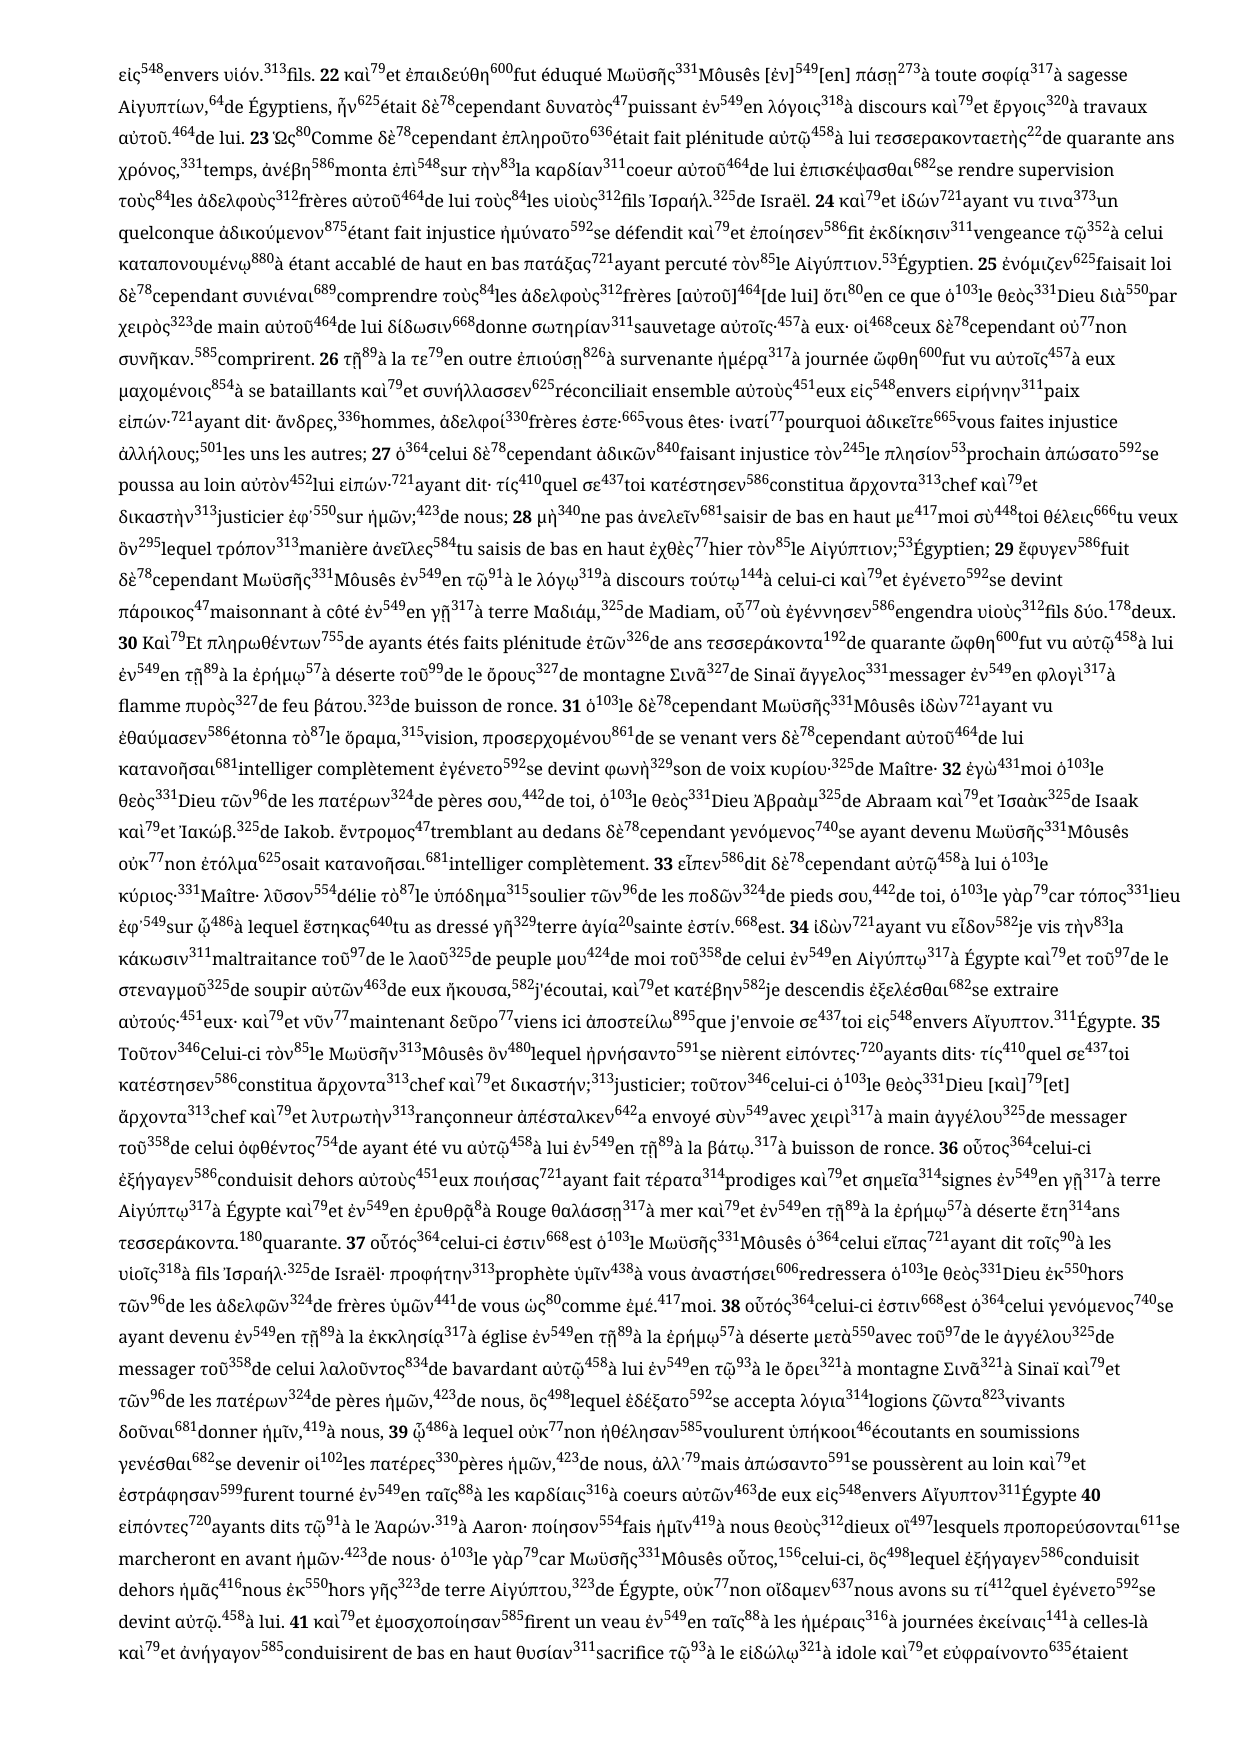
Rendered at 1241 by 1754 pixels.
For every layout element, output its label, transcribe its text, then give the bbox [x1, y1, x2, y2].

text 1 Εἶπεν586Dit δὲ78cependant ὁ103le ἀρχιερεύς·331chef sacrificateur· εἰ340si ταῦτα365ces-ci οὕτως77ainsi ἔχει;668a; 2 ὁ469celui δὲ78cependant ἔφη·625déclarait· Ἄνδρες336Hommes ἀδελφοὶ336frères καὶ79et πατέρες,336pères, ἀκούσατε.553écoutez. Ὁ103Le θεὸς331Dieu τῆς95de la δόξης323de gloire ὤφθη600fut vu τῷ91à le πατρὶ319à père ἡμῶν423de nous Ἀβραὰμ319à Abraam ὄντι828à étant ἐν549en τῇ89à la Μεσοποταμίᾳ317à Mésopotamie πρὶν80avant ἢ340ou κατοικῆσαι681établir maison d'habitation αὐτὸν452lui ἐν549en Χαρρὰν317à Charran 3 καὶ79et εἶπεν586dit πρὸς548vers αὐτόν·452lui· ἔξελθε554sors ἐκ550hors τῆς95de la γῆς323de terre σου442de toi καὶ79et [ἐκ]550[hors] τῆς95de la συγγενείας323de parenté σου,442de toi, καὶ79et δεῦρο77viens ici εἰς548envers τὴν83la γῆν311terre ἣν478laquelle ἄν340le cas échéant σοι439à toi δείξω.602je montrerai. 4 τότε77alors ἐξελθὼν721ayant sorti ἐκ550hors γῆς323de terre Χαλδαίων324de Chaldéens κατῴκησεν586établit maison d'habitation ἐν549en Χαρράν.317à Charran. κἀκεῖθεν77et de là μετὰ548après τὸ348ce ἀποθανεῖν681mourir loin τὸν85le πατέρα313père αὐτοῦ464de lui μετῴκισεν586maisonna habitation au-delà αὐτὸν452lui εἰς548envers τὴν83la γῆν311terre ταύτην136celle-ci εἰς548envers ἣν478laquelle ὑμεῖς447vous νῦν77maintenant κατοικεῖτε,665vous établissez maison d'habitation, 5 καὶ79et οὐκ77non ἔδωκεν586donna αὐτῷ458à lui κληρονομίαν311héritage ἐν549en αὐτῇ456à elle οὐδὲ79non cependant βῆμα315estrade ποδὸς325de pied καὶ79et ἐπηγγείλατο592se promit δοῦναι681donner αὐτῷ458à lui εἰς548envers κατάσχεσιν311possession αὐτὴν450elle καὶ79et τῷ93à le σπέρματι321à semence αὐτοῦ464de lui μετ᾽548après αὐτόν,452lui, οὐκ77non ὄντος836de étant αὐτῷ458à lui τέκνου.327de enfant. 6 ἐλάλησεν586bavarda δὲ78cependant οὕτως77ainsi ὁ103le θεὸς331Dieu ὅτι80en ce que ἔσται612se sera τὸ105le σπέρμα333semence αὐτοῦ464de lui πάροικον49maisonnant à côté ἐν549en γῇ317à terre ἀλλοτρίᾳ119à d'autruie καὶ79et δουλώσουσιν605esclavageront αὐτὸ454lui καὶ79et κακώσουσιν605feront du mal ἔτη314ans τετρακόσια·180quatre cents· 7 καὶ79et τὸ87le ἔθνος315ethnie ᾧ488à lequel ἐὰν340si le cas échéant δουλεύσωσιν898que soient esclaves κρινῶ602je jugerai ἐγώ,431moi, ὁ103le θεὸς331Dieu εἶπεν,586dit, καὶ79et μετὰ548après ταῦτα347ces-ci ἐξελεύσονται611se sortiront καὶ79et λατρεύσουσίν605adoreront μοι420à moi ἐν549en τῷ91à le τόπῳ319à lieu τούτῳ.144à celui-ci. 8 καὶ79et ἔδωκεν586donna αὐτῷ458à lui διαθήκην311disposition περιτομῆς·323de circoncision· καὶ79et οὕτως77ainsi ἐγέννησεν586engendra τὸν85le Ἰσαὰκ313Isaak καὶ79et περιέτεμεν586circoncit αὐτὸν452lui τῇ89à la ἡμέρᾳ317à journée τῇ89à la ὀγδόῃ,206à huitième, καὶ79et Ἰσαὰκ331Isaak τὸν85le Ἰακώβ,313Iakob, καὶ79et Ἰακὼβ331Iakob τοὺς84les δώδεκα178douze πατριάρχας.312patriarches. 9 Καὶ79Et οἱ102les πατριάρχαι330patriarches ζηλώσαντες720ayants zélés τὸν85le Ἰωσὴφ313Ioseph ἀπέδοντο591se redonnèrent εἰς548envers Αἴγυπτον.311Égypte. καὶ79et ἦν625était ὁ103le θεὸς331Dieu μετ᾽550avec αὐτοῦ464de lui 10 καὶ79et ἐξείλατο592se extrait αὐτὸν452lui ἐκ550hors πασῶν278de toutes τῶν94de les θλίψεων322de oppressions αὐτοῦ464de lui καὶ79et ἔδωκεν586donna αὐτῷ458à lui χάριν311grâce καὶ79et σοφίαν311sagesse ἐναντίον552en-présence Φαραὼ325de Pharaon βασιλέως325de roi Αἰγύπτου323de Égypte καὶ79et κατέστησεν586constitua αὐτὸν452lui ἡγούμενον849se gouvernant ἐπ᾽548sur Αἴγυπτον311Égypte καὶ79et [ἐφ᾽]548[sur] ὅλον269tout entier τὸν85le οἶκον313maison αὐτοῦ.464de lui. 11 ἦλθεν586vint δὲ78cependant λιμὸς331famine ἐφ᾽548sur ὅλην267toute entière τὴν83la Αἴγυπτον311Égypte καὶ79et Χανάαν311Canaan καὶ79et θλῖψις329oppression μεγάλη,20grande, καὶ79et οὐχ77non εὑρίσκον624trouvaient χορτάσματα314fourrages οἱ102les πατέρες330pères ἡμῶν.423de nous. 12 ἀκούσας721ayant écouté δὲ78cependant Ἰακὼβ331Iakob ὄντα823étants σιτία314objets de froments εἰς548envers Αἴγυπτον311Égypte ἐξαπέστειλεν586envoya dehors τοὺς84les πατέρας312pères ἡμῶν423de nous πρῶτον.77premièrement. 13 καὶ79et ἐν549en τῷ93à le δευτέρῳ61à deuxième ἀνεγνωρίσθη600fut fait reconnaître Ἰωσὴφ331Ioseph τοῖς90à les ἀδελφοῖς318à frères αὐτοῦ464de lui καὶ79et φανερὸν49visible ἐγένετο592se devint τῷ91à le Φαραὼ319à Pharaon τὸ105le γένος333genre [τοῦ]97[de le] Ἰωσήφ.325de Ioseph. 14 ἀποστείλας721ayant envoyé δὲ78cependant Ἰωσὴφ331Ioseph μετεκαλέσατο592se appela avec au-delà Ἰακὼβ313Iakob τὸν85le πατέρα313père αὐτοῦ464de lui καὶ79et πᾶσαν267toute τὴν83la συγγένειαν311parenté ἐν549en ψυχαῖς316à âmes ἑβδομήκοντα182à soixante-dix πέντε.182à cinq. 15 καὶ79et κατέβη586descendit Ἰακὼβ331Iakob εἰς548envers Αἴγυπτον311Égypte καὶ79et ἐτελεύτησεν586parvint à l'achèvement αὐτὸς469lui καὶ79et οἱ102les πατέρες330pères ἡμῶν,423de nous, 16 καὶ79et μετετέθησαν599furent changé de place εἰς548envers Συχὲμ311Sichem καὶ79et ἐτέθησαν599furent posé ἐν549en τῷ93à le μνήματι321à monument ᾧ488à lequel ὠνήσατο592se acheta Ἀβραὰμ331Abraam τιμῆς323de valeur ἀργυρίου327de objet d'argent παρὰ550à côté τῶν96de les υἱῶν324de fils Ἑμμὼρ325de Emmor ἐν549en Συχέμ.317à Sichem. 17 Καθὼς80De haut en bas comme δὲ78cependant ἤγγιζεν625approchait ὁ103le χρόνος331temps τῆς95de la ἐπαγγελίας323de promesse ἧς490de laquelle ὡμολόγησεν586avoua ὁ103le θεὸς331Dieu τῷ91à le Ἀβραάμ,319à Abraam, ηὔξησεν586crût ὁ103le λαὸς331peuple καὶ79et ἐπληθύνθη600fut multiplié ἐν549en Αἰγύπτῳ317à Égypte 18 ἄχρι80jusqu'à l'extrémité οὗ494de lequel ἀνέστη586redressa βασιλεὺς331roi ἕτερος132autre-différent [ἐπ᾽548[sur Αἴγυπτον]311Égypte] ὃς498lequel οὐκ77non ᾔδει659avait su τὸν85le Ἰωσήφ.313Ioseph. 19 οὗτος469celui-ci κατασοφισάμενος740se ayant été fait trompé par sophisme contre τὸ87le γένος315genre ἡμῶν423de nous ἐκάκωσεν586fit du mal τοὺς84les πατέρας312pères [ἡμῶν]423[de nous] τοῦ360de ce ποιεῖν689faire τὰ86les βρέφη314bébés ἔκθετα54exposés αὐτῶν463de eux εἰς548envers τὸ348ce μὴ77ne pas ζῳογονεῖσθαι.692être devenu être vivant. 20 Ἐν549En ᾧ144à lequel καιρῷ319à moment ἐγεννήθη600fut engendré Μωϋσῆς331Môusês καὶ79et ἦν625était ἀστεῖος47cosmopolite τῷ91à le θεῷ·319à Dieu· ὃς498lequel ἀνετράφη600fut nourri de bas en haut μῆνας312mois τρεῖς178trois ἐν549en τῷ91à le οἴκῳ319à maison τοῦ97de le πατρός,325de père, 21 ἐκτεθέντος754de ayant été exposé δὲ78cependant αὐτοῦ464de lui ἀνείλατο592se saisit de bas en haut αὐτὸν452lui ἡ101la θυγάτηρ329fille Φαραὼ325de Pharaon καὶ79et ἀνεθρέψατο592se nourrit de bas en haut αὐτὸν452lui ἑαυτῇ531à elle-même εἰς548envers υἱόν.313fils. 22 καὶ79et ἐπαιδεύθη600fut éduqué Μωϋσῆς331Môusês [ἐν]549[en] πάσῃ273à toute σοφίᾳ317à sagesse Αἰγυπτίων,64de Égyptiens, ἦν625était δὲ78cependant δυνατὸς47puissant ἐν549en λόγοις318à discours καὶ79et ἔργοις320à travaux αὐτοῦ.464de lui. 23 Ὡς80Comme δὲ78cependant ἐπληροῦτο636était fait plénitude αὐτῷ458à lui τεσσερακονταετὴς22de quarante ans χρόνος,331temps, ἀνέβη586monta ἐπὶ548sur τὴν83la καρδίαν311coeur αὐτοῦ464de lui ἐπισκέψασθαι682se rendre supervision τοὺς84les ἀδελφοὺς312frères αὐτοῦ464de lui τοὺς84les υἱοὺς312fils Ἰσραήλ.325de Israël. 24 καὶ79et ἰδών721ayant vu τινα373un quelconque ἀδικούμενον875étant fait injustice ἠμύνατο592se défendit καὶ79et ἐποίησεν586fit ἐκδίκησιν311vengeance τῷ352à celui καταπονουμένῳ880à étant accablé de haut en bas πατάξας721ayant percuté τὸν85le Αἰγύπτιον.53Égyptien. 25 ἐνόμιζεν625faisait loi δὲ78cependant συνιέναι689comprendre τοὺς84les ἀδελφοὺς312frères [αὐτοῦ]464[de lui] ὅτι80en ce que ὁ103le θεὸς331Dieu διὰ550par χειρὸς323de main αὐτοῦ464de lui δίδωσιν668donne σωτηρίαν311sauvetage αὐτοῖς·457à eux· οἱ468ceux δὲ78cependant οὐ77non συνῆκαν.585comprirent. 26 τῇ89à la τε79en outre ἐπιούσῃ826à survenante ἡμέρᾳ317à journée ὤφθη600fut vu αὐτοῖς457à eux μαχομένοις854à se bataillants καὶ79et συνήλλασσεν625réconciliait ensemble αὐτοὺς451eux εἰς548envers εἰρήνην311paix εἰπών·721ayant dit· ἄνδρες,336hommes, ἀδελφοί330frères ἐστε·665vous êtes· ἱνατί77pourquoi ἀδικεῖτε665vous faites injustice ἀλλήλους;501les uns les autres; 27 ὁ364celui δὲ78cependant ἀδικῶν840faisant injustice τὸν245le πλησίον53prochain ἀπώσατο592se poussa au loin αὐτὸν452lui εἰπών·721ayant dit· τίς410quel σε437toi κατέστησεν586constitua ἄρχοντα313chef καὶ79et δικαστὴν313justicier ἐφ᾽550sur ἡμῶν;423de nous; 28 μὴ340ne pas ἀνελεῖν681saisir de bas en haut με417moi σὺ448toi θέλεις666tu veux ὃν295lequel τρόπον313manière ἀνεῖλες584tu saisis de bas en haut ἐχθὲς77hier τὸν85le Αἰγύπτιον;53Égyptien; 29 ἔφυγεν586fuit δὲ78cependant Μωϋσῆς331Môusês ἐν549en τῷ91à le λόγῳ319à discours τούτῳ144à celui-ci καὶ79et ἐγένετο592se devint πάροικος47maisonnant à côté ἐν549en γῇ317à terre Μαδιάμ,325de Madiam, οὗ77où ἐγέννησεν586engendra υἱοὺς312fils δύο.178deux. 30 Καὶ79Et πληρωθέντων755de ayants étés faits plénitude ἐτῶν326de ans τεσσεράκοντα192de quarante ὤφθη600fut vu αὐτῷ458à lui ἐν549en τῇ89à la ἐρήμῳ57à déserte τοῦ99de le ὄρους327de montagne Σινᾶ327de Sinaï ἄγγελος331messager ἐν549en φλογὶ317à flamme πυρὸς327de feu βάτου.323de buisson de ronce. 31 ὁ103le δὲ78cependant Μωϋσῆς331Môusês ἰδὼν721ayant vu ἐθαύμασεν586étonna τὸ87le ὅραμα,315vision, προσερχομένου861de se venant vers δὲ78cependant αὐτοῦ464de lui κατανοῆσαι681intelliger complètement ἐγένετο592se devint φωνὴ329son de voix κυρίου·325de Maître· 32 ἐγὼ431moi ὁ103le θεὸς331Dieu τῶν96de les πατέρων324de pères σου,442de toi, ὁ103le θεὸς331Dieu Ἀβραὰμ325de Abraam καὶ79et Ἰσαὰκ325de Isaak καὶ79et Ἰακώβ.325de Iakob. ἔντρομος47tremblant au dedans δὲ78cependant γενόμενος740se ayant devenu Μωϋσῆς331Môusês οὐκ77non ἐτόλμα625osait κατανοῆσαι.681intelliger complètement. 33 εἶπεν586dit δὲ78cependant αὐτῷ458à lui ὁ103le κύριος·331Maître· λῦσον554délie τὸ87le ὑπόδημα315soulier τῶν96de les ποδῶν324de pieds σου,442de toi, ὁ103le γὰρ79car τόπος331lieu ἐφ᾽549sur ᾧ486à lequel ἕστηκας640tu as dressé γῆ329terre ἁγία20sainte ἐστίν.668est. 34 ἰδὼν721ayant vu εἶδον582je vis τὴν83la κάκωσιν311maltraitance τοῦ97de le λαοῦ325de peuple μου424de moi τοῦ358de celui ἐν549en Αἰγύπτῳ317à Égypte καὶ79et τοῦ97de le στεναγμοῦ325de soupir αὐτῶν463de eux ἤκουσα,582j'écoutai, καὶ79et κατέβην582je descendis ἐξελέσθαι682se extraire αὐτούς·451eux· καὶ79et νῦν77maintenant δεῦρο77viens ici ἀποστείλω895que j'envoie σε437toi εἰς548envers Αἴγυπτον.311Égypte. 35 Τοῦτον346Celui-ci τὸν85le Μωϋσῆν313Môusês ὃν480lequel ἠρνήσαντο591se nièrent εἰπόντες·720ayants dits· τίς410quel σε437toi κατέστησεν586constitua ἄρχοντα313chef καὶ79et δικαστήν;313justicier; τοῦτον346celui-ci ὁ103le θεὸς331Dieu [καὶ]79[et] ἄρχοντα313chef καὶ79et λυτρωτὴν313rançonneur ἀπέσταλκεν642a envoyé σὺν549avec χειρὶ317à main ἀγγέλου325de messager τοῦ358de celui ὀφθέντος754de ayant été vu αὐτῷ458à lui ἐν549en τῇ89à la βάτῳ.317à buisson de ronce. 36 οὗτος364celui-ci ἐξήγαγεν586conduisit dehors αὐτοὺς451eux ποιήσας721ayant fait τέρατα314prodiges καὶ79et σημεῖα314signes ἐν549en γῇ317à terre Αἰγύπτῳ317à Égypte καὶ79et ἐν549en ἐρυθρᾷ8à Rouge θαλάσσῃ317à mer καὶ79et ἐν549en τῇ89à la ἐρήμῳ57à déserte ἔτη314ans τεσσεράκοντα.180quarante. 37 οὗτός364celui-ci ἐστιν668est ὁ103le Μωϋσῆς331Môusês ὁ364celui εἴπας721ayant dit τοῖς90à les υἱοῖς318à fils Ἰσραήλ·325de Israël· προφήτην313prophète ὑμῖν438à vous ἀναστήσει606redressera ὁ103le θεὸς331Dieu ἐκ550hors τῶν96de les ἀδελφῶν324de frères ὑμῶν441de vous ὡς80comme ἐμέ.417moi. 38 οὗτός364celui-ci ἐστιν668est ὁ364celui γενόμενος740se ayant devenu ἐν549en τῇ89à la ἐκκλησίᾳ317à église ἐν549en τῇ89à la ἐρήμῳ57à déserte μετὰ550avec τοῦ97de le ἀγγέλου325de messager τοῦ358de celui λαλοῦντος834de bavardant αὐτῷ458à lui ἐν549en τῷ93à le ὄρει321à montagne Σινᾶ321à Sinaï καὶ79et τῶν96de les πατέρων324de pères ἡμῶν,423de nous, ὃς498lequel ἐδέξατο592se accepta λόγια314logions ζῶντα823vivants δοῦναι681donner ἡμῖν,419à nous, 39 ᾧ486à lequel οὐκ77non ἠθέλησαν585voulurent ὑπήκοοι46écoutants en soumissions γενέσθαι682se devenir οἱ102les πατέρες330pères ἡμῶν,423de nous, ἀλλ᾽79mais ἀπώσαντο591se poussèrent au loin καὶ79et ἐστράφησαν599furent tourné ἐν549en ταῖς88à les καρδίαις316à coeurs αὐτῶν463de eux εἰς548envers Αἴγυπτον311Égypte 40 εἰπόντες720ayants dits τῷ91à le Ἀαρών·319à Aaron· ποίησον554fais ἡμῖν419à nous θεοὺς312dieux οἳ497lesquels προπορεύσονται611se marcheront en avant ἡμῶν·423de nous· ὁ103le γὰρ79car Μωϋσῆς331Môusês οὗτος,156celui-ci, ὃς498lequel ἐξήγαγεν586conduisit dehors ἡμᾶς416nous ἐκ550hors γῆς323de terre Αἰγύπτου,323de Égypte, οὐκ77non οἴδαμεν637nous avons su τί412quel ἐγένετο592se devint αὐτῷ.458à lui. 41 καὶ79et ἐμοσχοποίησαν585firent un veau ἐν549en ταῖς88à les ἡμέραις316à journées ἐκείναις141à celles-là καὶ79et ἀνήγαγον585conduisirent de bas en haut θυσίαν311sacrifice τῷ93à le εἰδώλῳ321à idole καὶ79et εὐφραίνοντο635étaient réjoui ἐν549en τοῖς92à les ἔργοις320à travaux τῶν94de les χειρῶν322de mains αὐτῶν.463de eux. 42 ἔστρεψεν586tourna δὲ78cependant ὁ103le θεὸς331Dieu καὶ79et παρέδωκεν586livra αὐτοὺς451eux λατρεύειν689adorer τῇ89à la στρατιᾷ317à armée de soldats τοῦ97de le οὐρανοῦ325de ciel καθὼς77de haut en bas comme γέγραπται654a été graphé ἐν549en βίβλῳ317à bible τῶν96de les προφητῶν·324de prophètes· μὴ340ne pas σφάγια314victimes καὶ79et θυσίας310sacrifices προσηνέγκατέ583vous apportâtes μοι420à moi ἔτη314ans τεσσεράκοντα180quarante ἐν549en τῇ89à la ἐρήμῳ,57à déserte, οἶκος337maison Ἰσραήλ;325de Israël; 43 καὶ79et ἀνελάβετε583vous prîtes de bas en haut τὴν83la σκηνὴν311tente τοῦ97de le Μόλοχ325de Moloch καὶ79et τὸ87le ἄστρον315astre τοῦ97de le θεοῦ325de Dieu [ὑμῶν]441[de vous] Ῥαιφάν,325de Raiphân, τοὺς84les τύπους312modèles frappés οὓς479lesquels ἐποιήσατε583vous fîtes προσκυνεῖν689prosterner vers αὐτοῖς,457à eux, καὶ79et μετοικιῶ602je maisonnerai habitation au-delà ὑμᾶς436vous ἐπέκεινα552sur le delà Βαβυλῶνος.323de Babylone. 44 Ἡ101La σκηνὴ329tente τοῦ99de le μαρτυρίου327de témoignage ἦν625était τοῖς90à les πατράσιν318à pères ἡμῶν423de nous ἐν549en τῇ89à la ἐρήμῳ57à déserte καθὼς77de haut en bas comme διετάξατο592se ordonna au-travers ὁ364celui λαλῶν840bavardant τῷ91à le Μωϋσῇ319à Môusês ποιῆσαι681faire αὐτὴν450elle κατὰ548selon τὸν85le τύπον313modèle frappé ὃν480lequel ἑωράκει·659avait vu· 45 ἣν478laquelle καὶ77aussi εἰσήγαγον585conduisirent à l'intérieur διαδεξάμενοι739se ayants succédés οἱ102les πατέρες330pères ἡμῶν423de nous μετὰ550avec Ἰησοῦ325de Iésous ἐν549en τῇ89à la κατασχέσει317à possession τῶν98de les ἐθνῶν,326de ethnies, ὧν493de lesquels ἐξῶσεν586expulsa ὁ103le θεὸς331Dieu ἀπὸ550au loin προσώπου327de face τῶν96de les πατέρων324de pères ἡμῶν423de nous ἕως552jusqu'à ce que τῶν94de les ἡμερῶν322de journées Δαυίδ,325de Dauid, 46 ὃς498lequel εὗρεν586trouva χάριν311grâce ἐνώπιον552en devant τοῦ97de le θεοῦ325de Dieu καὶ79et ᾐτήσατο592se demanda εὑρεῖν681trouver σκήνωμα315campement τῷ91à le οἴκῳ319à maison Ἰακώβ.325de Iakob. 47 Σολομὼν331Solomon δὲ78cependant οἰκοδόμησεν586édifia en maison αὐτῷ458à lui οἶκον.313maison. 48 ἀλλ᾽79mais οὐχ77non ὁ103le ὕψιστος71très haut ἐν549en χειροποιήτοις58à faits de mains κατοικεῖ,668établit maison d'habitation, καθὼς80de haut en bas comme ὁ103le προφήτης331prophète λέγει·668dit· 49 ὁ103le οὐρανός331ciel μοι420à moi θρόνος,331trône, ἡ101la δὲ78cependant γῆ329terre ὑποπόδιον333sous-pied τῶν96de les ποδῶν324de pieds μου·424de moi· ποῖον162quel οἶκον313maison οἰκοδομήσετέ603vous édifierez en maison μοι,420à moi, λέγει668dit κύριος,331Maître, ἢ79ou τίς174quel τόπος331lieu τῆς95de la καταπαύσεώς323de pause de haut en bas μου;424de moi; 50 οὐχὶ340non pas ἡ101la χείρ329main μου424de moi ἐποίησεν586fit ταῦτα347ces-ci πάντα;270tous; 51 Σκληροτράχηλοι75De cous durs καὶ79et ἀπερίτμητοι75incirconcis καρδίαις316à coeurs καὶ79et τοῖς92à les ὠσίν,320à oreilles, ὑμεῖς447vous ἀεὶ77toujours τῷ93à le πνεύματι321à souffle τῷ93à le ἁγίῳ12à saint ἀντιπίπτετε665vous tombez contre ὡς80comme οἱ102les πατέρες330pères ὑμῶν441de vous καὶ77aussi ὑμεῖς.447vous. 52 τίνα397quel τῶν96de les προφητῶν324de prophètes οὐκ77non ἐδίωξαν585poursuivirent οἱ102les πατέρες330pères ὑμῶν;441de vous; καὶ79et ἀπέκτειναν585tuèrent catégoriquement τοὺς345ceux προκαταγγείλαντας706ayants annoncés de haut en bas d'avance περὶ550autour τῆς95de la ἐλεύσεως323de venue τοῦ97de le δικαίου,65de juste, οὗ492de lequel νῦν77maintenant ὑμεῖς447vous προδόται330traîtres καὶ79et φονεῖς330meurtriers ἐγένεσθε,589vous vous devîntes, 53 οἵτινες497lesquels des quelconques ἐλάβετε583vous prîtes τὸν85le νόμον313loi εἰς548envers διαταγὰς310commandes traversantes ἀγγέλων324de messagers καὶ79et οὐκ77non ἐφυλάξατε.583vous gardiennâtes. 54 Ἀκούοντες839Écoutants δὲ78cependant ταῦτα347ces-ci διεπρίοντο635étaient scié au travers ταῖς88à les καρδίαις316à coeurs αὐτῶν463de eux καὶ79et ἔβρυχον624grinçaient τοὺς244les ὀδόντας312dents ἐπ᾽548sur αὐτόν.452lui. 55 ὑπάρχων840subsistant δὲ78cependant πλήρης47de plénitude πνεύματος327de souffle ἁγίου18de saint ἀτενίσας721ayant regardé fixement εἰς548envers τὸν85le οὐρανὸν313ciel εἶδεν586vit δόξαν311gloire θεοῦ325de Dieu καὶ79et Ἰησοῦν313Iésous ἑστῶτα770ayant dressé ἐκ550hors δεξιῶν66de droits τοῦ97de le θεοῦ325de Dieu 56 καὶ79et εἶπεν·586dit· ἰδοὺ306voici θεωρῶ664j'observe τοὺς84les οὐρανοὺς312cieux διηνοιγμένους795ayants étés entrouverts καὶ79et τὸν85le υἱὸν313fils τοῦ97de le ἀνθρώπου325de être humain ἐκ550hors δεξιῶν66de droits ἑστῶτα770ayant dressé τοῦ97de le θεοῦ.325de Dieu. 57 κράξαντες720ayants croassés δὲ78cependant φωνῇ317à son de voix μεγάλῃ8à grande συνέσχον585tinrent ensemble τὰ86les ὦτα314oreilles αὐτῶν463de eux καὶ79et ὥρμησαν585ruèrent ὁμοθυμαδὸν77en même fureur ἐπ᾽548sur αὐτὸν452lui 58 καὶ79et ἐκβαλόντες720ayants éjectés ἔξω552au-dehors τῆς95de la πόλεως323de cité ἐλιθοβόλουν.624jetaient des pierres. καὶ79et οἱ102les μάρτυρες330témoins ἀπέθεντο591se déposèrent τὰ86les ἱμάτια314himations αὐτῶν463de eux παρὰ548à côté τοὺς84les πόδας312pieds νεανίου325de adolescent καλουμένου885de étant appelé Σαύλου,325de Saul, 59 καὶ79et ἐλιθοβόλουν624jetaient des pierres τὸν85le Στέφανον313Stephanos ἐπικαλούμενον849se surnommant καὶ79et λέγοντα·822disant· κύριε337Maître Ἰησοῦ,337Iésous, δέξαι558te accepte τὸ87le πνεῦμά315souffle μου.424de moi. 60 θεὶς721ayant posé δὲ78cependant τὰ246les γόνατα314genoux ἔκραξεν586croassa φωνῇ317à son de voix μεγάλῃ·8à grande· κύριε,337Maître, μὴ77ne pas στήσῃς897que tu dresses αὐτοῖς457à eux ταύτην136celle-ci τὴν83la ἁμαρτίαν.311faute. καὶ79et τοῦτο348ce-ci εἰπὼν721ayant dit ἐκοιμήθη.600fut mis au coucher. [118, 59, 1181, 1665]
